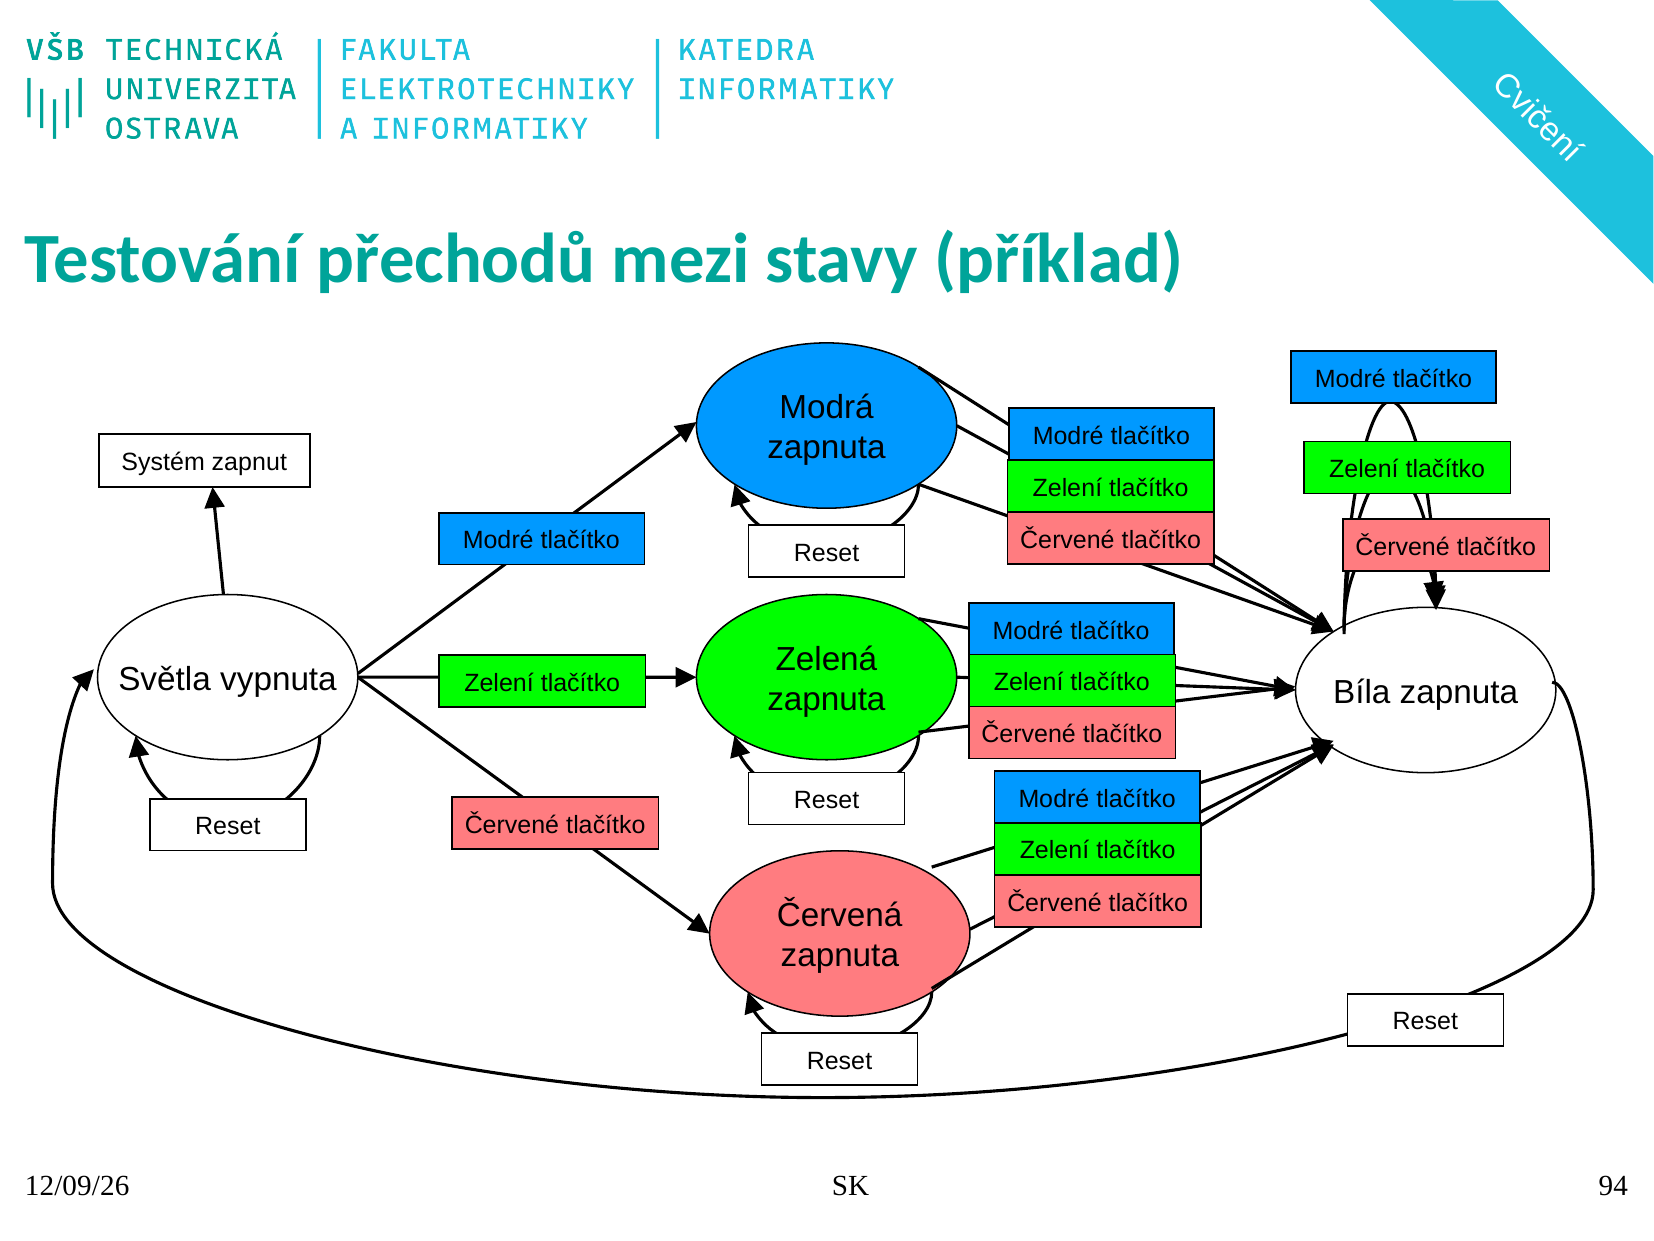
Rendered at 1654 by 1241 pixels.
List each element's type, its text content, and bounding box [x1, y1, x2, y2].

text_box Zelení tlačítko [1007, 460, 1215, 512]
text_box Modré tlačítko [1008, 408, 1215, 460]
text_box Červené tlačítko [1342, 519, 1550, 572]
text_box Červené tlačítko [994, 875, 1202, 928]
text_box Reset [748, 525, 905, 578]
text_box Červená zapnuta [709, 850, 970, 1017]
text_box Zelení tlačítko [439, 654, 646, 707]
text_box Reset [761, 1033, 918, 1085]
text_box Modré tlačítko [968, 603, 1174, 654]
text_box Zelení tlačítko [968, 654, 1176, 706]
picture [26, 31, 894, 139]
text_box Bíla zapnuta [1295, 607, 1556, 773]
text_box Modrá zapnuta [696, 342, 957, 509]
text_box Cvičení [1369, 0, 1654, 285]
text_box Světla vypnuta [97, 594, 358, 760]
text_box Modré tlačítko [994, 771, 1200, 822]
text_box Reset [149, 798, 306, 851]
text_box Zelení tlačítko [994, 822, 1202, 875]
text_box Červené tlačítko [968, 706, 1176, 759]
text_box Zelená zapnuta [696, 594, 957, 760]
text_box Červené tlačítko [451, 797, 659, 849]
title Testování přechodů mezi stavy (příklad) [24, 169, 1629, 300]
text_box Červené tlačítko [1007, 512, 1215, 565]
text_box Modré tlačítko [1291, 351, 1497, 403]
text_box Reset [748, 772, 905, 825]
text_box Reset [1347, 993, 1504, 1046]
text_box Modré tlačítko [439, 512, 645, 565]
text_box Zelení tlačítko [1303, 441, 1511, 494]
text_box Systém zapnut [99, 434, 310, 487]
